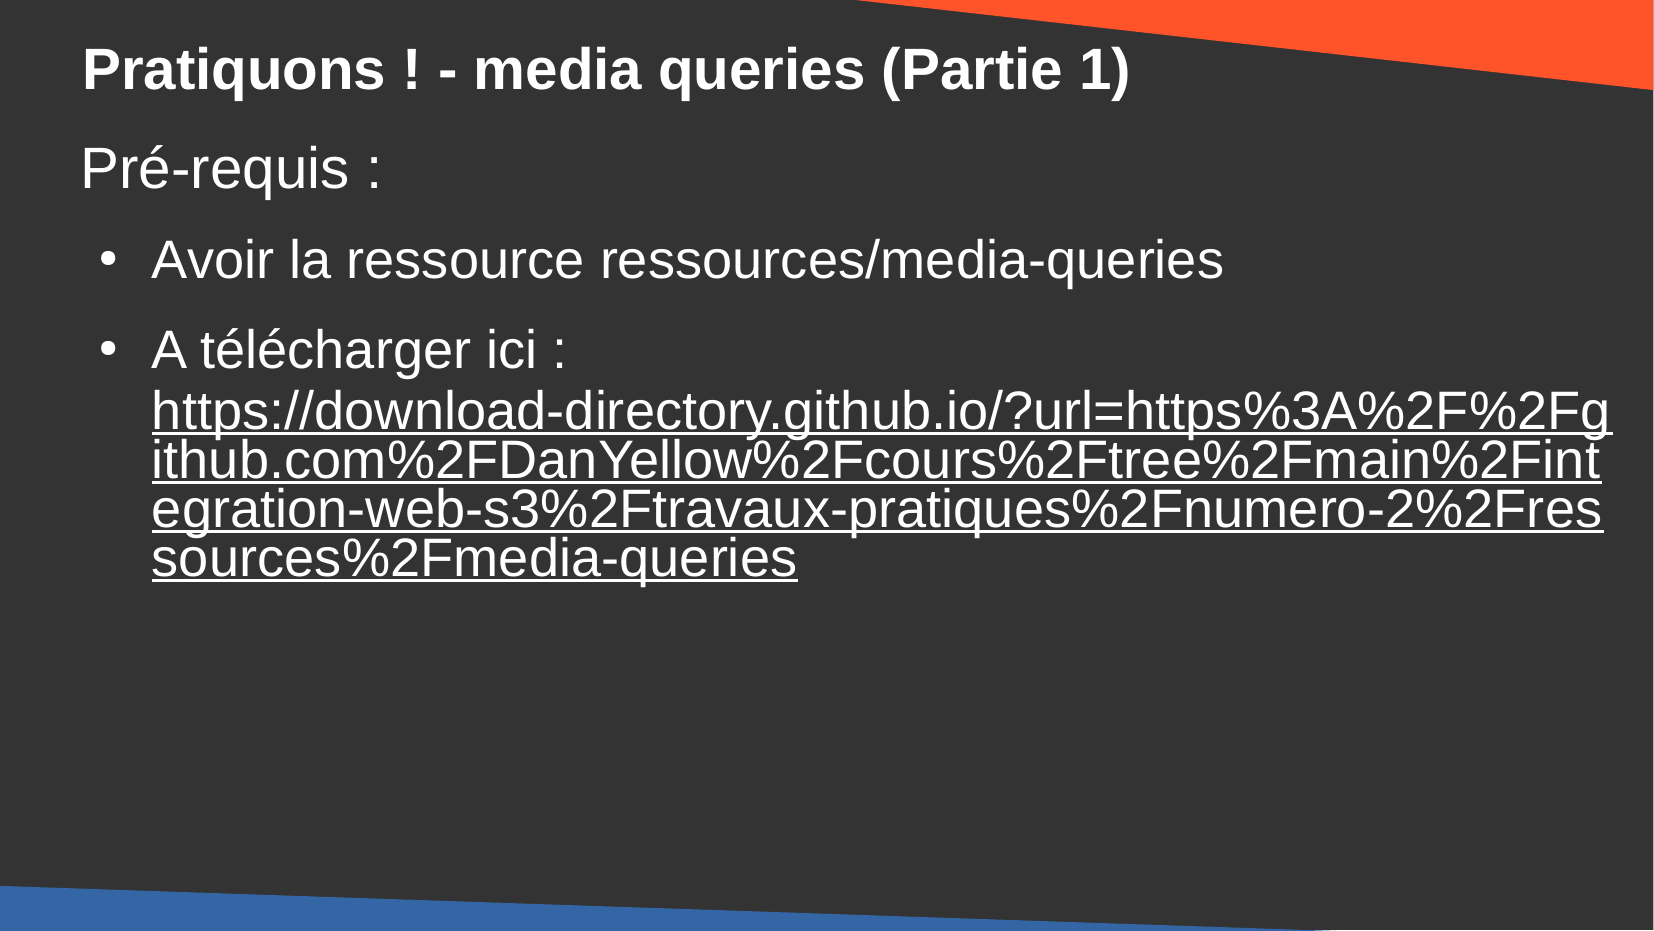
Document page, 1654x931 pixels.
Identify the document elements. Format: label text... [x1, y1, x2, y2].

title Pratiquons ! - media queries (Partie 1) [82, 37, 1571, 114]
text_box [0, 885, 1337, 931]
list Pré-requis : Avoir la ressource ressources/media-queries A télécharger ici : https://download-directory.github.io/?url=https%3A%2F%2Fgithub.com%2FDanYellow%2Fcours%2Ftree%2Fmain%2Fintegration-web-s3%2Ftravaux-pratiques%2Fnumero-2%2Fressources%2Fmedia-queries [80, 135, 1620, 650]
text_box [855, 0, 1654, 91]
